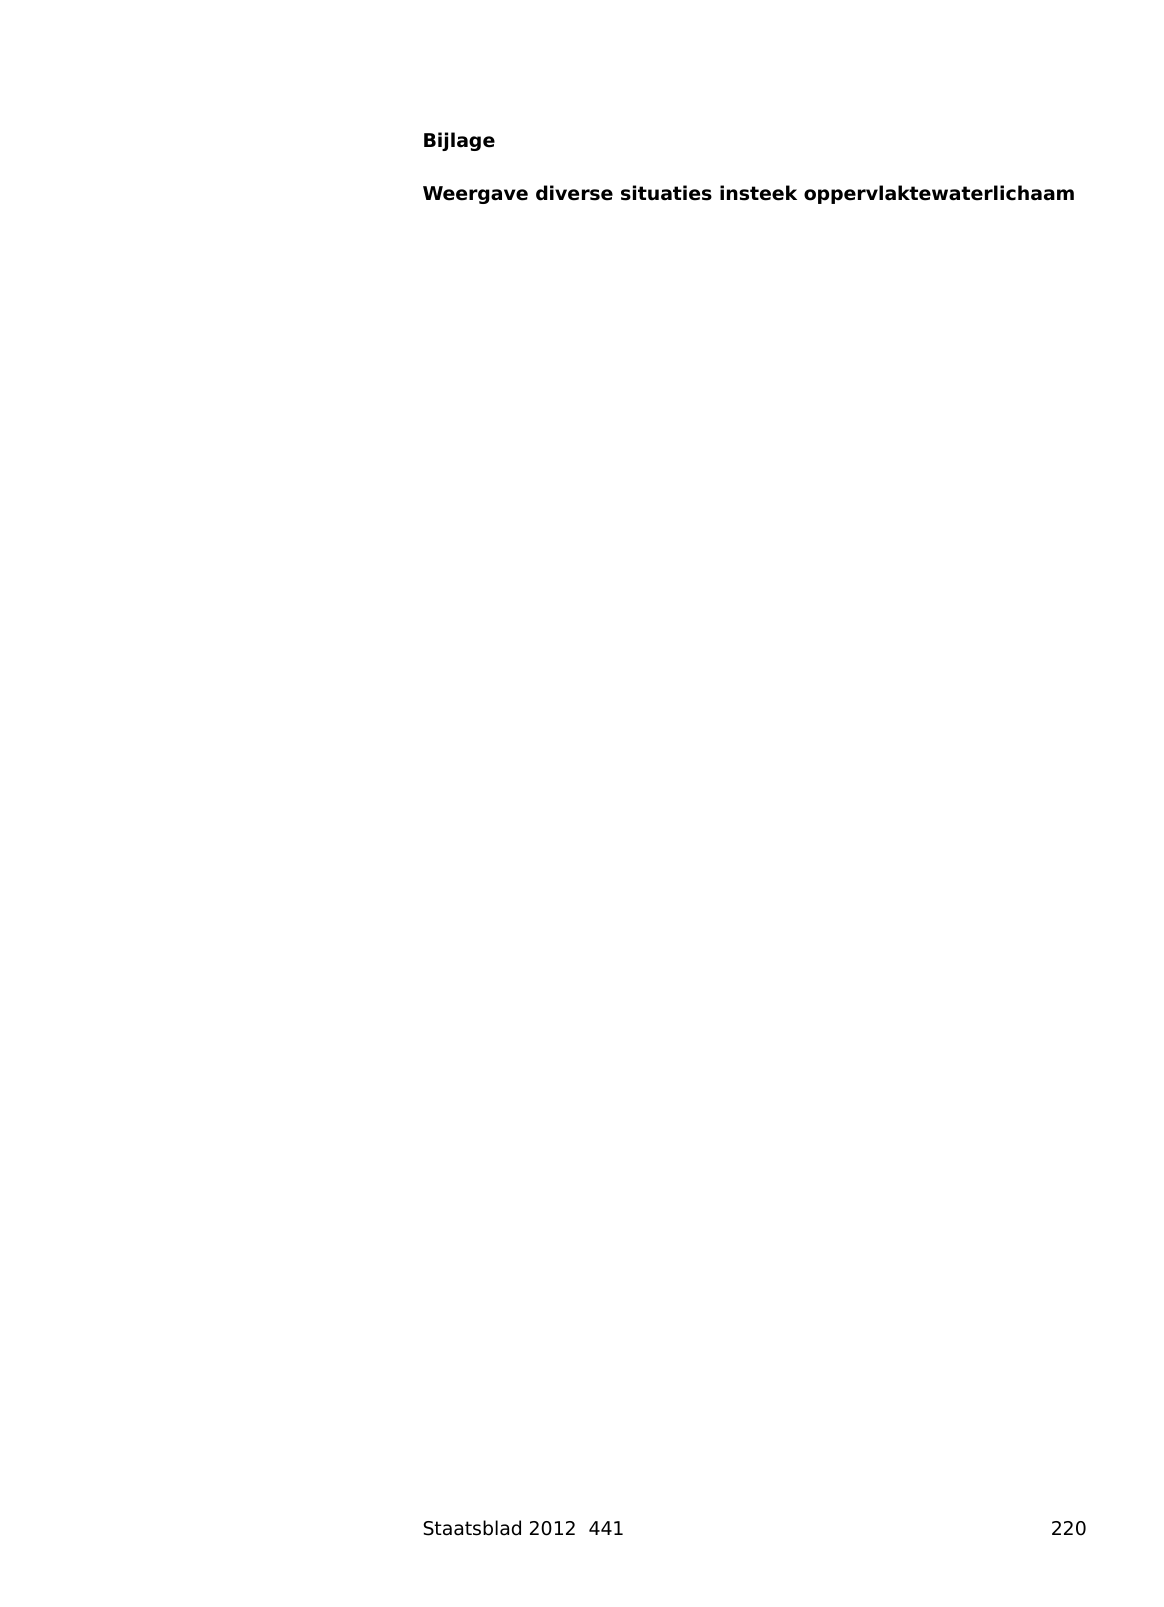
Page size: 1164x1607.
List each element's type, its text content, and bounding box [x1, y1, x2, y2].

subtitle Bijlage [422, 130, 1087, 152]
subtitle Weergave diverse situaties insteek oppervlaktewaterlichaam [422, 182, 1087, 204]
